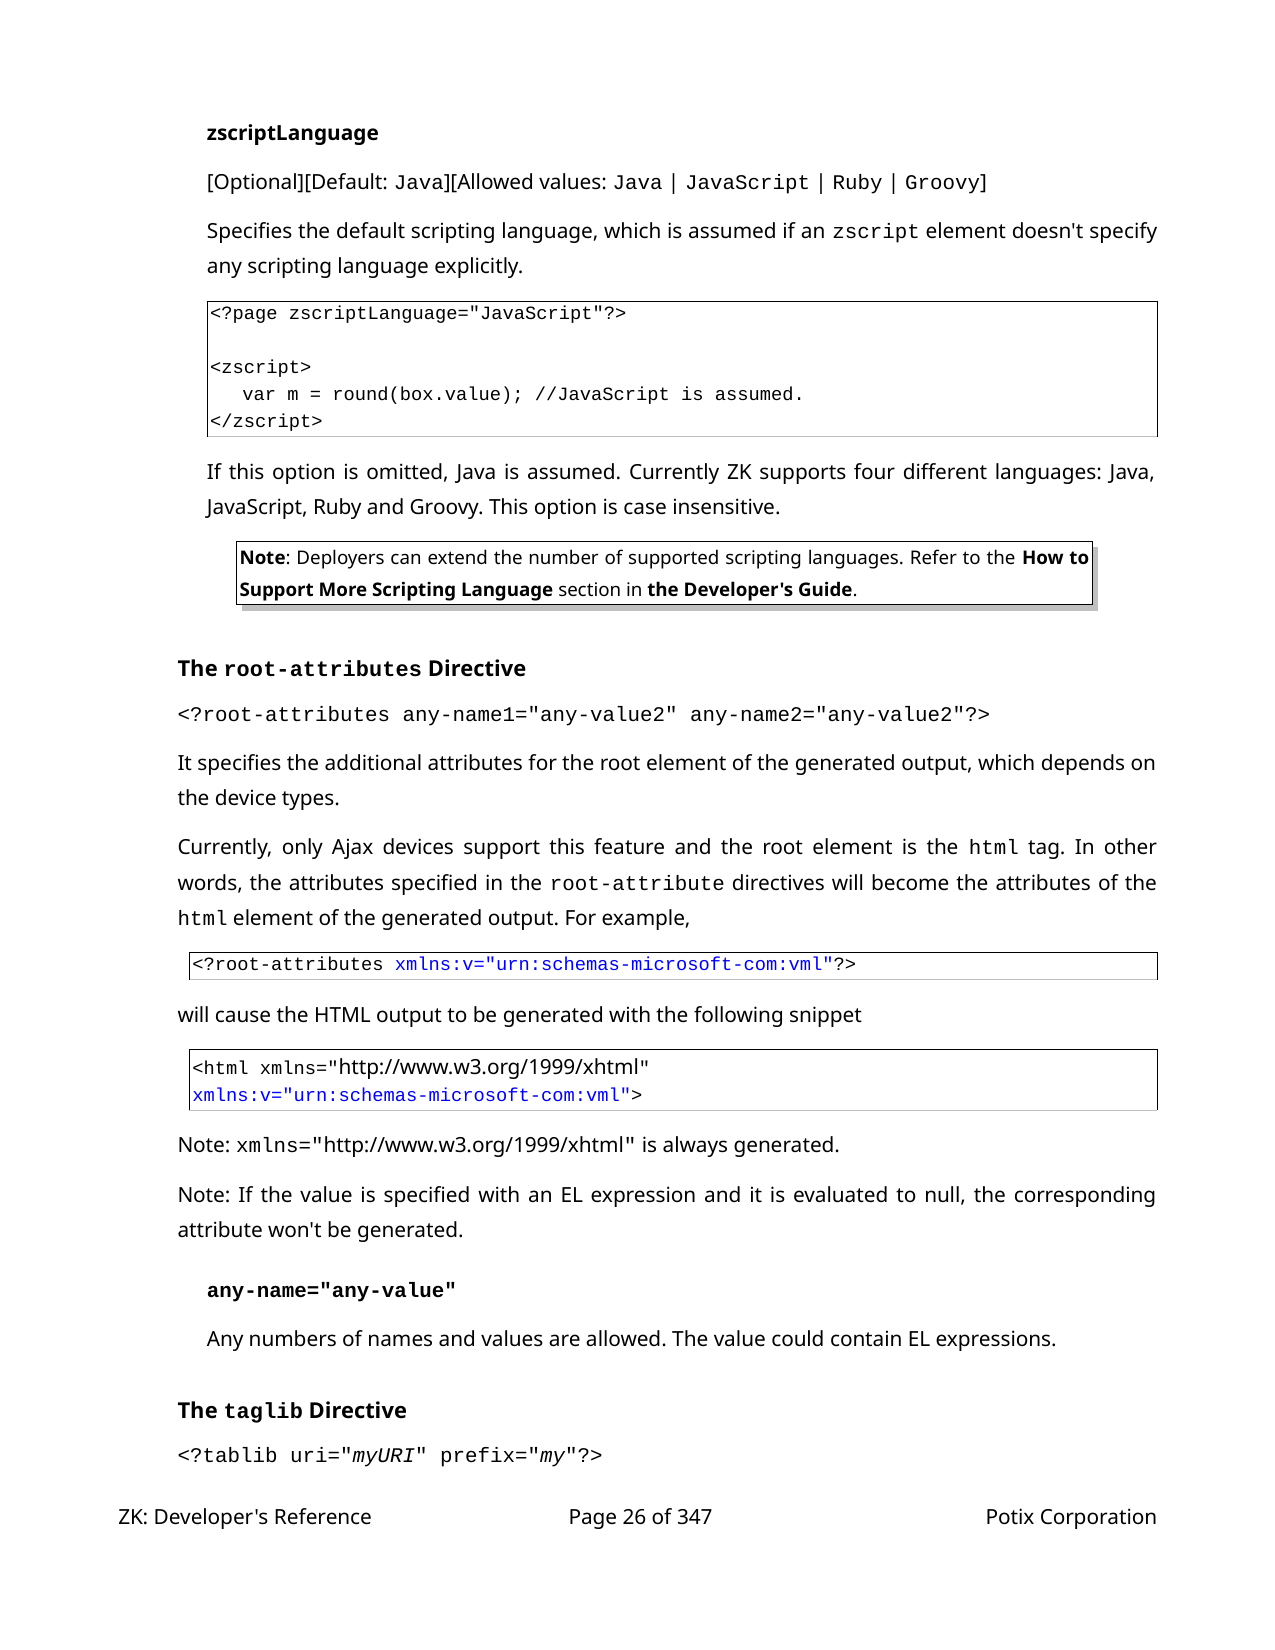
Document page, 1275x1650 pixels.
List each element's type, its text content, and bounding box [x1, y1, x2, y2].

text <html xmlns="http://www.w3.org/1999/xhtml" xmlns:v="urn:schemas-microsoft-com:vml"> [190, 1050, 1157, 1110]
subtitle zscriptLanguage [207, 118, 1157, 146]
text <zscript> [208, 355, 1157, 379]
text will cause the HTML output to be generated with the following snippet [177, 1000, 1157, 1028]
text Note: Deployers can extend the number of supported scripting languages. Refer to the How to Support More Scripting Language section in the Developer's Guide. [237, 542, 1092, 604]
text Currently, only Ajax devices support this feature and the root element is the html tag. In other words, the attributes specified in the root-attribute directives will become the attributes of the html element of the generated output. For example, [177, 832, 1157, 932]
text It specifies the additional attributes for the root element of the generated output, which depends on the device types. [177, 748, 1157, 811]
text </zscript> [208, 409, 1157, 436]
text If this option is omitted, Java is assumed. Currently ZK supports four different languages: Java, JavaScript, Ruby and Groovy. This option is case insensitive. [207, 457, 1157, 521]
text <?page zscriptLanguage="JavaScript"?> [208, 302, 1157, 325]
text Any numbers of names and values are allowed. The value could contain EL expressions. [207, 1324, 1157, 1352]
text var m = round(box.value); //JavaScript is assumed. [208, 382, 1157, 406]
subtitle The taglib Directive [177, 1395, 1157, 1425]
text Specifies the default scripting language, which is assumed if an zscript element doesn't specify any scripting language explicitly. [207, 216, 1157, 280]
text [Optional][Default: Java][Allowed values: Java | JavaScript | Ruby | Groovy] [207, 167, 1157, 196]
text <?tablib uri="myURI" prefix="my"?> [177, 1445, 1157, 1469]
text Note: xmlns="http://www.w3.org/1999/xhtml" is always generated. [177, 1131, 1157, 1159]
text <?root-attributes any-name1="any-value2" any-name2="any-value2"?> [177, 704, 1157, 727]
subtitle The root-attributes Directive [177, 653, 1157, 683]
text <?root-attributes xmlns:v="urn:schemas-microsoft-com:vml"?> [190, 953, 1157, 979]
subtitle any-name="any-value" [207, 1280, 1157, 1303]
text Note: If the value is specified with an EL expression and it is evaluated to null, the corresponding attribute won't be generated. [177, 1180, 1157, 1243]
